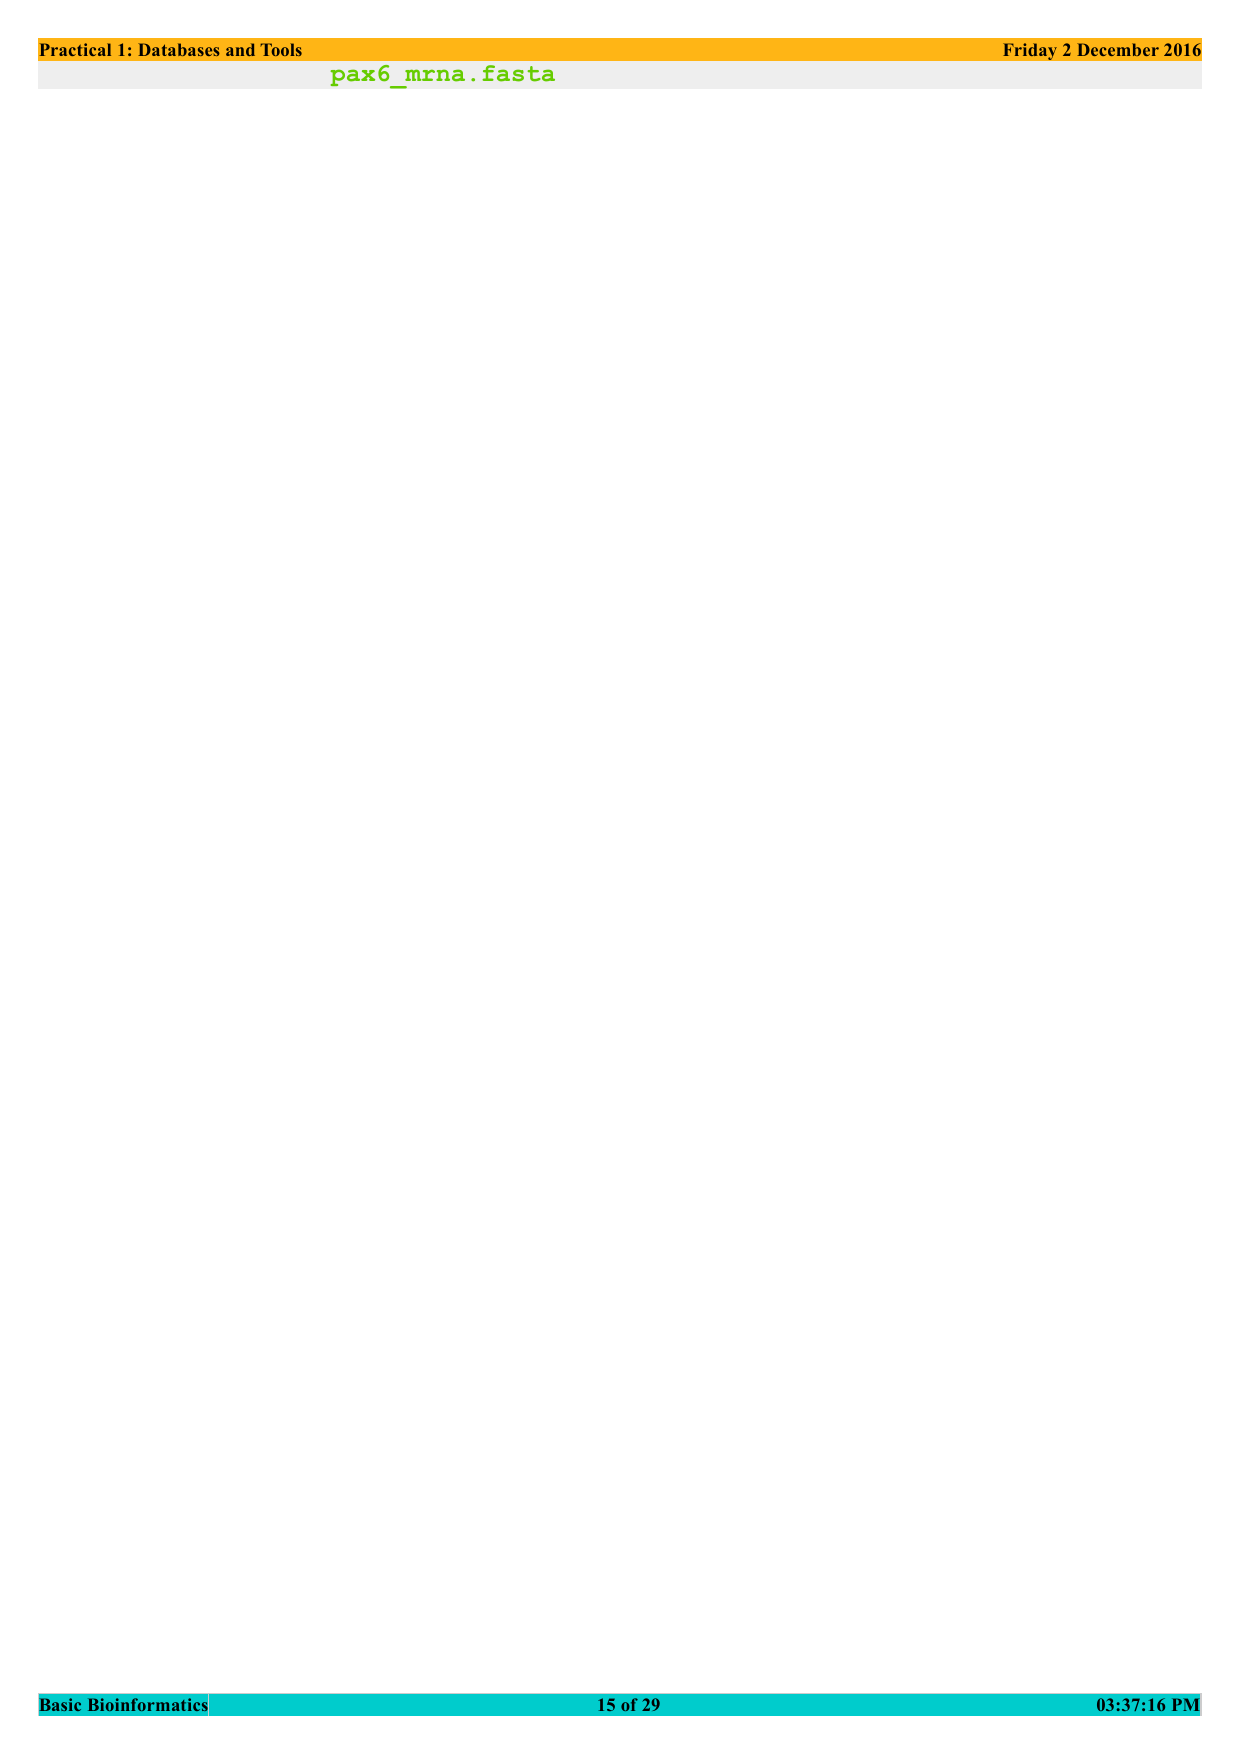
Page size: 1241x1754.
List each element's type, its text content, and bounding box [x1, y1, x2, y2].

text pax6_mrna.fasta [38, 61, 1202, 89]
